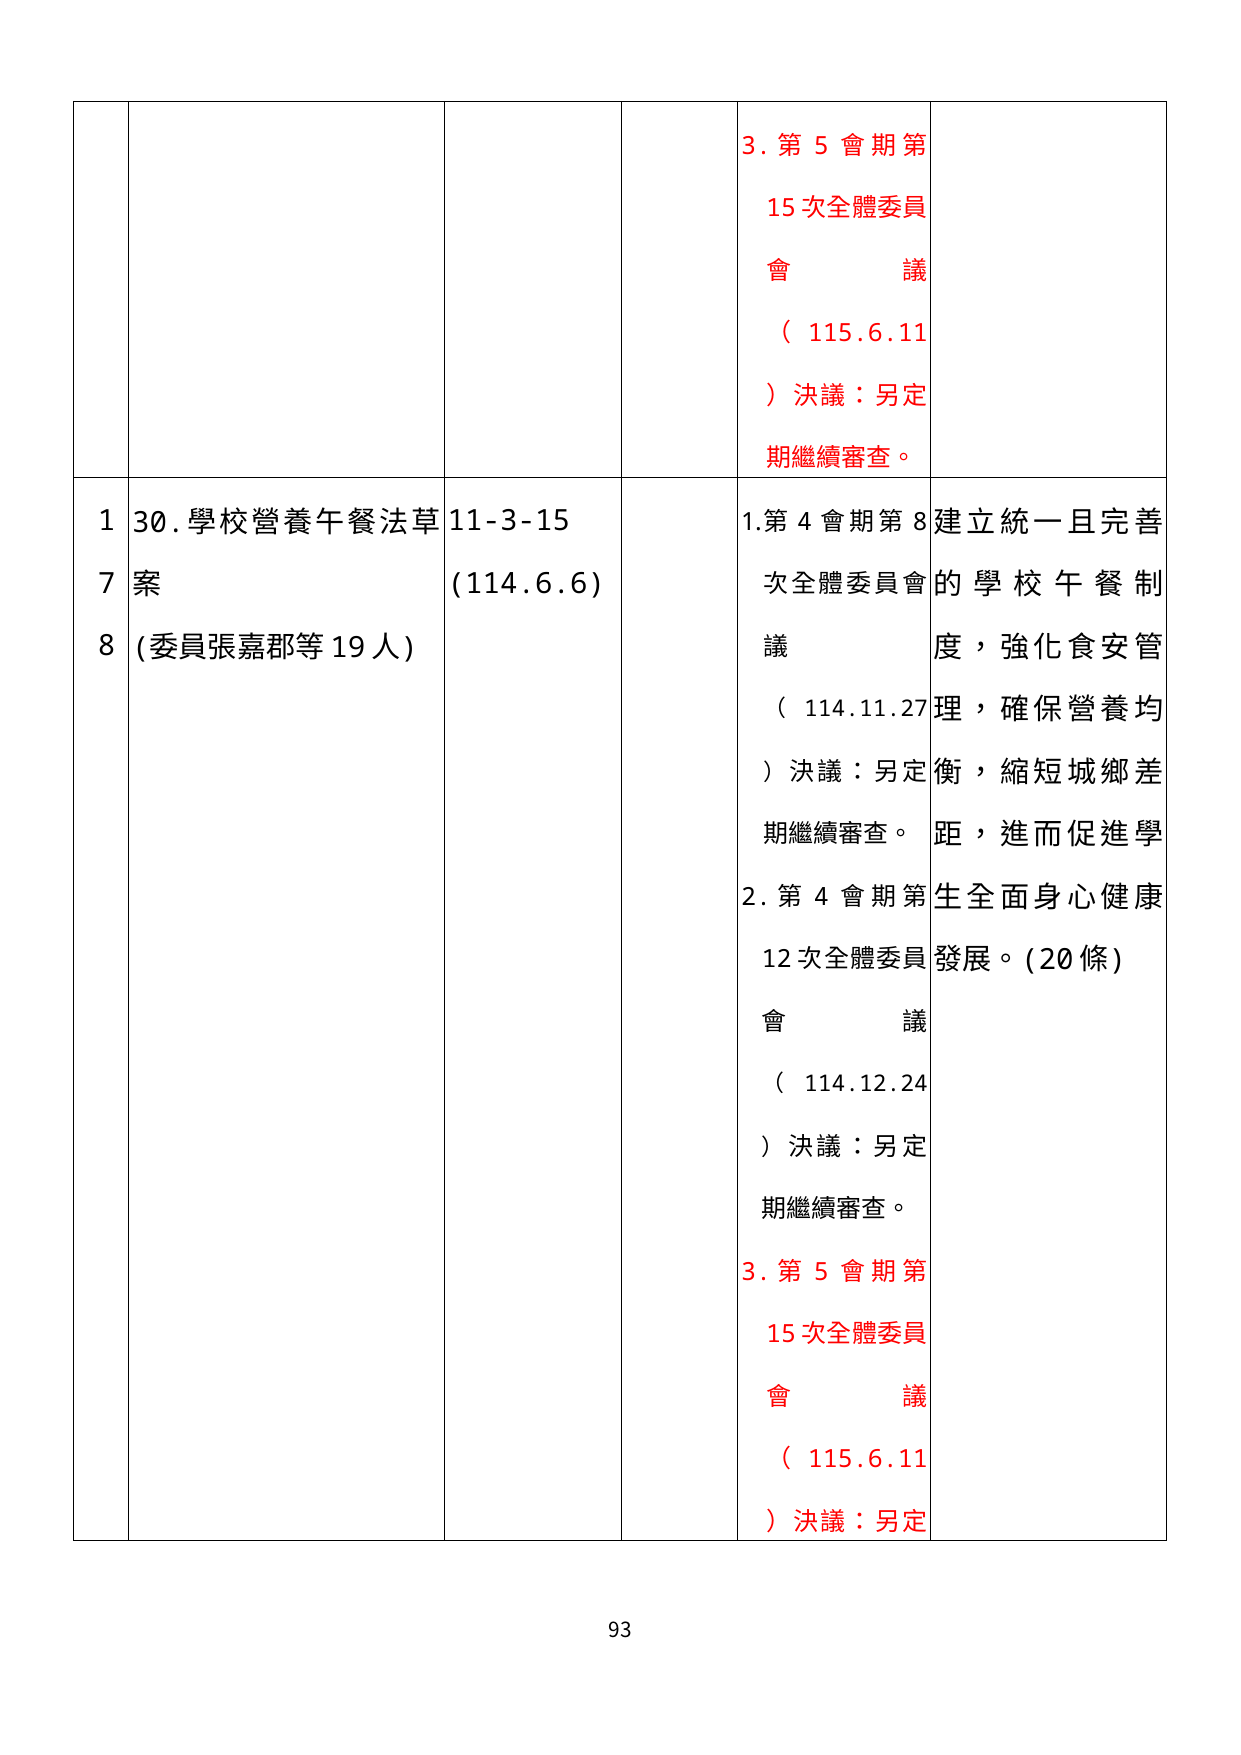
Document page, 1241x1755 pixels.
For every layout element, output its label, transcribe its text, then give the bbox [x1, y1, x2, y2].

table_cell 第4會期第8次全體委員會議（114.11.27）決議：另定期繼續審查。 2.第4會期第12次全體委員會議（114.12.24）決議：另定期繼續審查。 3.第5會期第15次全體委員會議（115.6.11）決議：另定 [738, 478, 930, 1540]
table_cell 3.第5會期第15次全體委員會議（115.6.11）決議：另定期繼續審查。 [738, 102, 930, 477]
table_cell [445, 102, 621, 477]
table_cell [931, 102, 1166, 477]
table_cell [622, 102, 737, 477]
table_cell [74, 102, 128, 477]
table_cell 建立統一且完善的學校午餐制度，強化食安管理，確保營養均衡，縮短城鄉差距，進而促進學生全面身心健康發展。(20條) [931, 478, 1166, 1540]
table_cell 30.學校營養午餐法草案 (委員張嘉郡等19人) [129, 478, 444, 1540]
table_cell 11-3-15 (114.6.6) [445, 478, 621, 1540]
table_cell [74, 478, 128, 1540]
table_cell [622, 478, 737, 1540]
table_cell [129, 102, 444, 477]
